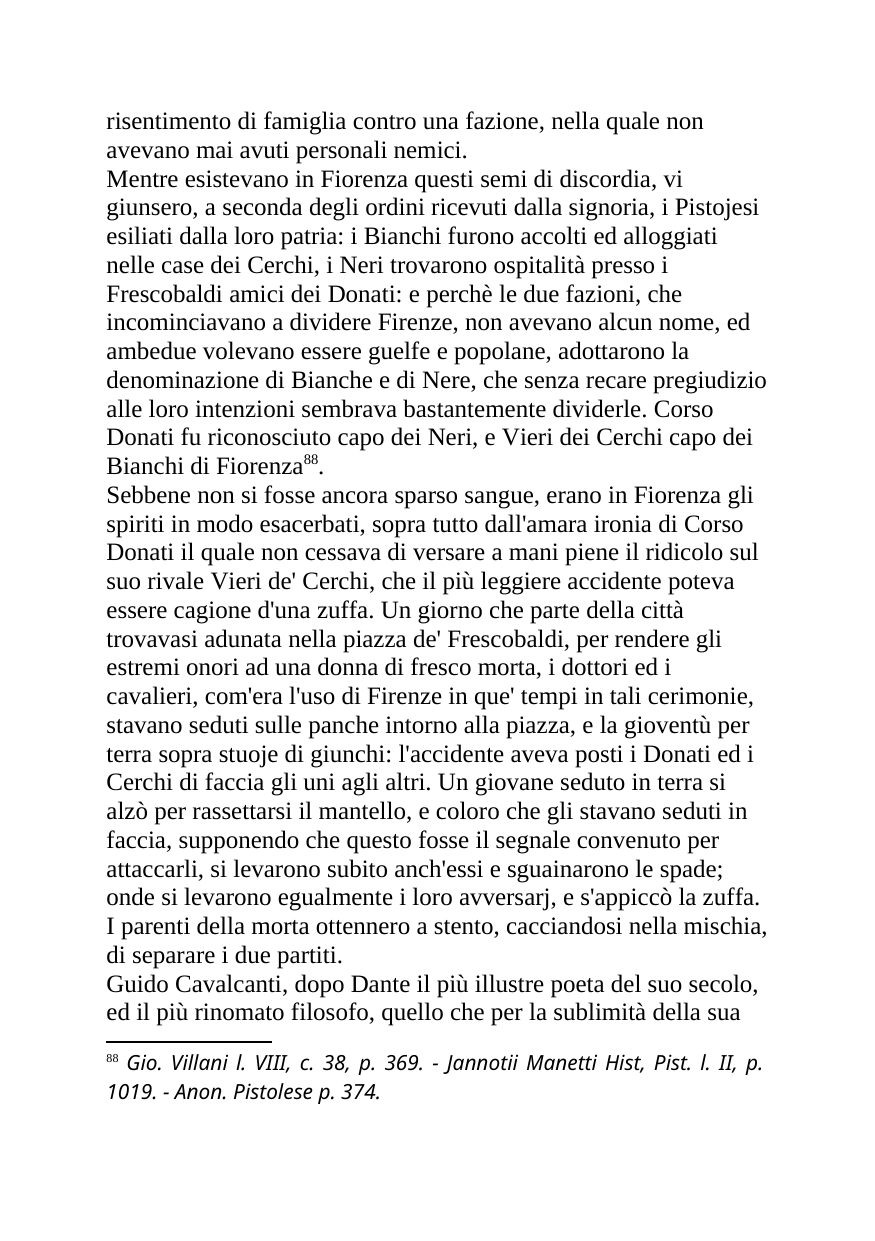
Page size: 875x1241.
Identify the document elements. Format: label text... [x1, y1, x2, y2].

text Sebbene non si fosse ancora sparso sangue, erano in Fiorenza gli spiriti in modo esacerbati, sopra tutto dall'amara ironia di Corso Donati il quale non cessava di versare a mani piene il ridicolo sul suo rivale Vieri de' Cerchi, che il più leggiere accidente poteva essere cagione d'una zuffa. Un giorno che parte della città trovavasi adunata nella piazza de' Frescobaldi, per rendere gli estremi onori ad una donna di fresco morta, i dottori ed i cavalieri, com'era l'uso di Firenze in que' tempi in tali cerimonie, stavano seduti sulle panche intorno alla piazza, e la gioventù per terra sopra stuoje di giunchi: l'accidente aveva posti i Donati ed i Cerchi di faccia gli uni agli altri. Un giovane seduto in terra si alzò per rassettarsi il mantello, e coloro che gli stavano seduti in faccia, supponendo che questo fosse il segnale convenuto per attaccarli, si levarono subito anch'essi e sguainarono le spade; onde si levarono egualmente i loro avversarj, e s'appiccò la zuffa. I parenti della morta ottennero a stento, cacciandosi nella mischia, di separare i due partiti. [106, 480, 768, 969]
text Guido Cavalcanti, dopo Dante il più illustre poeta del suo secolo, ed il più rinomato filosofo, quello che per la sublimità della sua [106, 969, 768, 1026]
text Gio. Villani l. VIII, c. 38, p. 369. - Jannotii Manetti Hist, Pist. l. II, p. 1019. - Anon. Pistolese p. 374. [106, 1048, 768, 1105]
text Mentre esistevano in Fiorenza questi semi di discordia, vi giunsero, a seconda degli ordini ricevuti dalla signoria, i Pistojesi esiliati dalla loro patria: i Bianchi furono accolti ed alloggiati nelle case dei Cerchi, i Neri trovarono ospitalità presso i Frescobaldi amici dei Donati: e perchè le due fazioni, che incominciavano a dividere Firenze, non avevano alcun nome, ed ambedue volevano essere guelfe e popolane, adottarono la denominazione di Bianche e di Nere, che senza recare pregiudizio alle loro intenzioni sembrava bastantemente dividerle. Corso Donati fu riconosciuto capo dei Neri, e Vieri dei Cerchi capo dei Bianchi di Fiorenza. [106, 164, 768, 480]
text risentimento di famiglia contro una fazione, nella quale non avevano mai avuti personali nemici. [106, 106, 768, 164]
